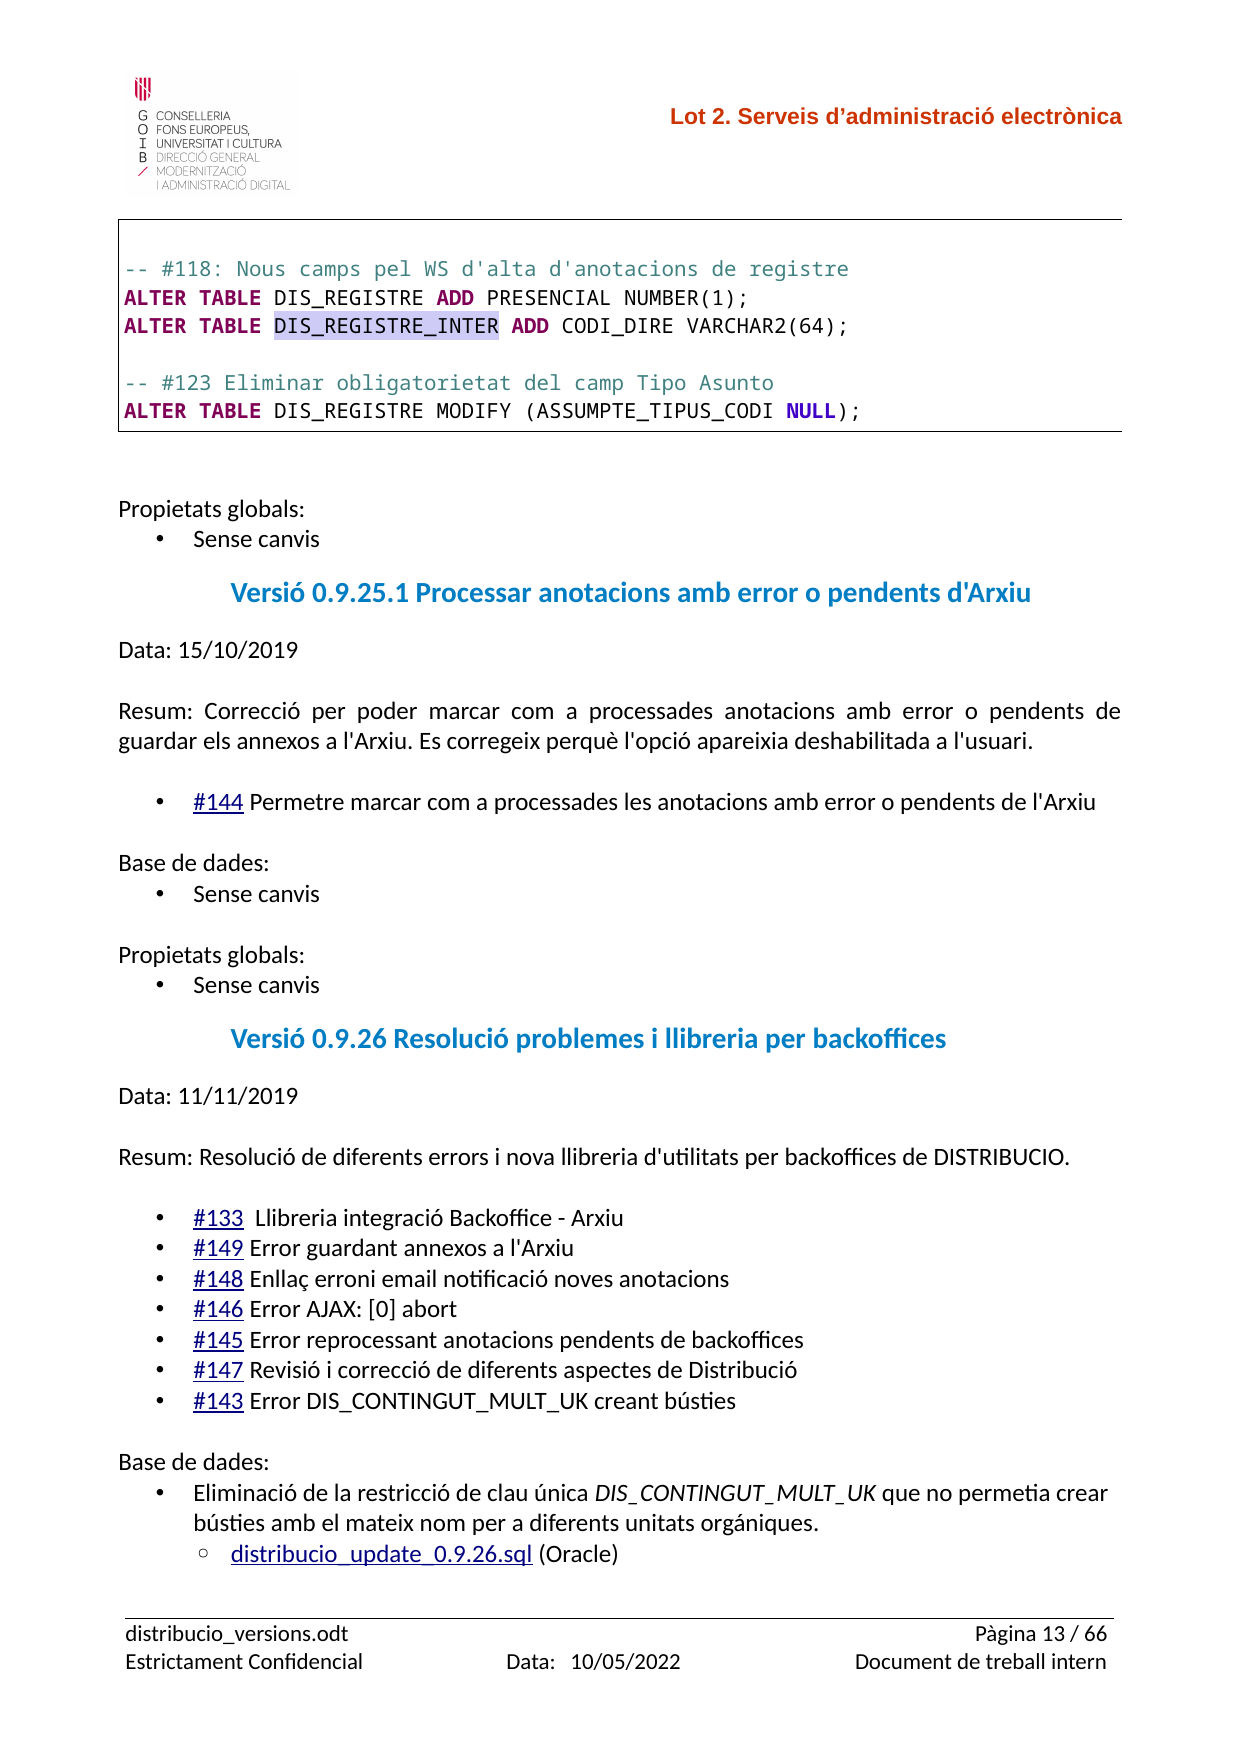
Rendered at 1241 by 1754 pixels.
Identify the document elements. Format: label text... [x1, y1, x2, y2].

list #146 Error AJAX: [0] abort [156, 1293, 1122, 1324]
text Propietats globals: [118, 939, 1122, 969]
list #143 Error DIS_CONTINGUT_MULT_UK creant bústies [156, 1385, 1122, 1416]
list #144 Permetre marcar com a processades les anotacions amb error o pendents de l'Arxiu [156, 786, 1122, 817]
text Data: 15/10/2019 [118, 634, 1122, 664]
list #147 Revisió i correcció de diferents aspectes de Distribució [156, 1354, 1122, 1385]
list distribucio_update_0.9.26.sql (Oracle) [193, 1538, 1122, 1568]
list #145 Error reprocessant anotacions pendents de backoffices [156, 1324, 1122, 1354]
picture [126, 70, 299, 197]
list #148 Enllaç erroni email notificació noves anotacions [156, 1263, 1122, 1293]
list #149 Error guardant annexos a l'Arxiu [156, 1232, 1122, 1263]
text Base de dades: [118, 847, 1122, 878]
list Sense canvis [156, 878, 1122, 908]
subtitle Versió 0.9.26 Resolució problemes i llibreria per backoffices [153, 1021, 1122, 1056]
text Data: 11/11/2019 [118, 1080, 1122, 1110]
text Propietats globals: [118, 493, 1122, 523]
list Sense canvis [156, 523, 1122, 554]
list Eliminació de la restricció de clau única DIS_CONTINGUT_MULT_UK que no permetia crear bústies amb el mateix nom per a diferents unitats orgániques. [156, 1477, 1122, 1538]
text Resum: Correcció per poder marcar com a processades anotacions amb error o pendents de guardar els annexos a l'Arxiu. Es corregeix perquè l'opció apareixia deshabilitada a l'usuari. [118, 695, 1122, 756]
subtitle Versió 0.9.25.1 Processar anotacions amb error o pendents d'Arxiu [153, 574, 1122, 610]
text Resum: Resolució de diferents errors i nova llibreria d'utilitats per backoffices de DISTRIBUCIO. [118, 1141, 1122, 1171]
list Sense canvis [156, 969, 1122, 1000]
text Base de dades: [118, 1446, 1122, 1477]
list #133 Llibreria integració Backoffice - Arxiu [156, 1202, 1122, 1232]
table_header -- #118: Nous camps pel WS d'alta d'anotacions de registre ALTER TABLE DIS_REGISTRE ADD PRESENCIAL NUMBER(1); ALTER TABLE DIS_REGISTRE_INTER ADD CODI_DIRE VARCHAR2(64); -- #123 Eliminar obligatorietat del camp Tipo Asunto ALTER TABLE DIS_REGISTRE MODIFY (ASSUMPTE_TIPUS_CODI NULL); [119, 220, 1122, 431]
